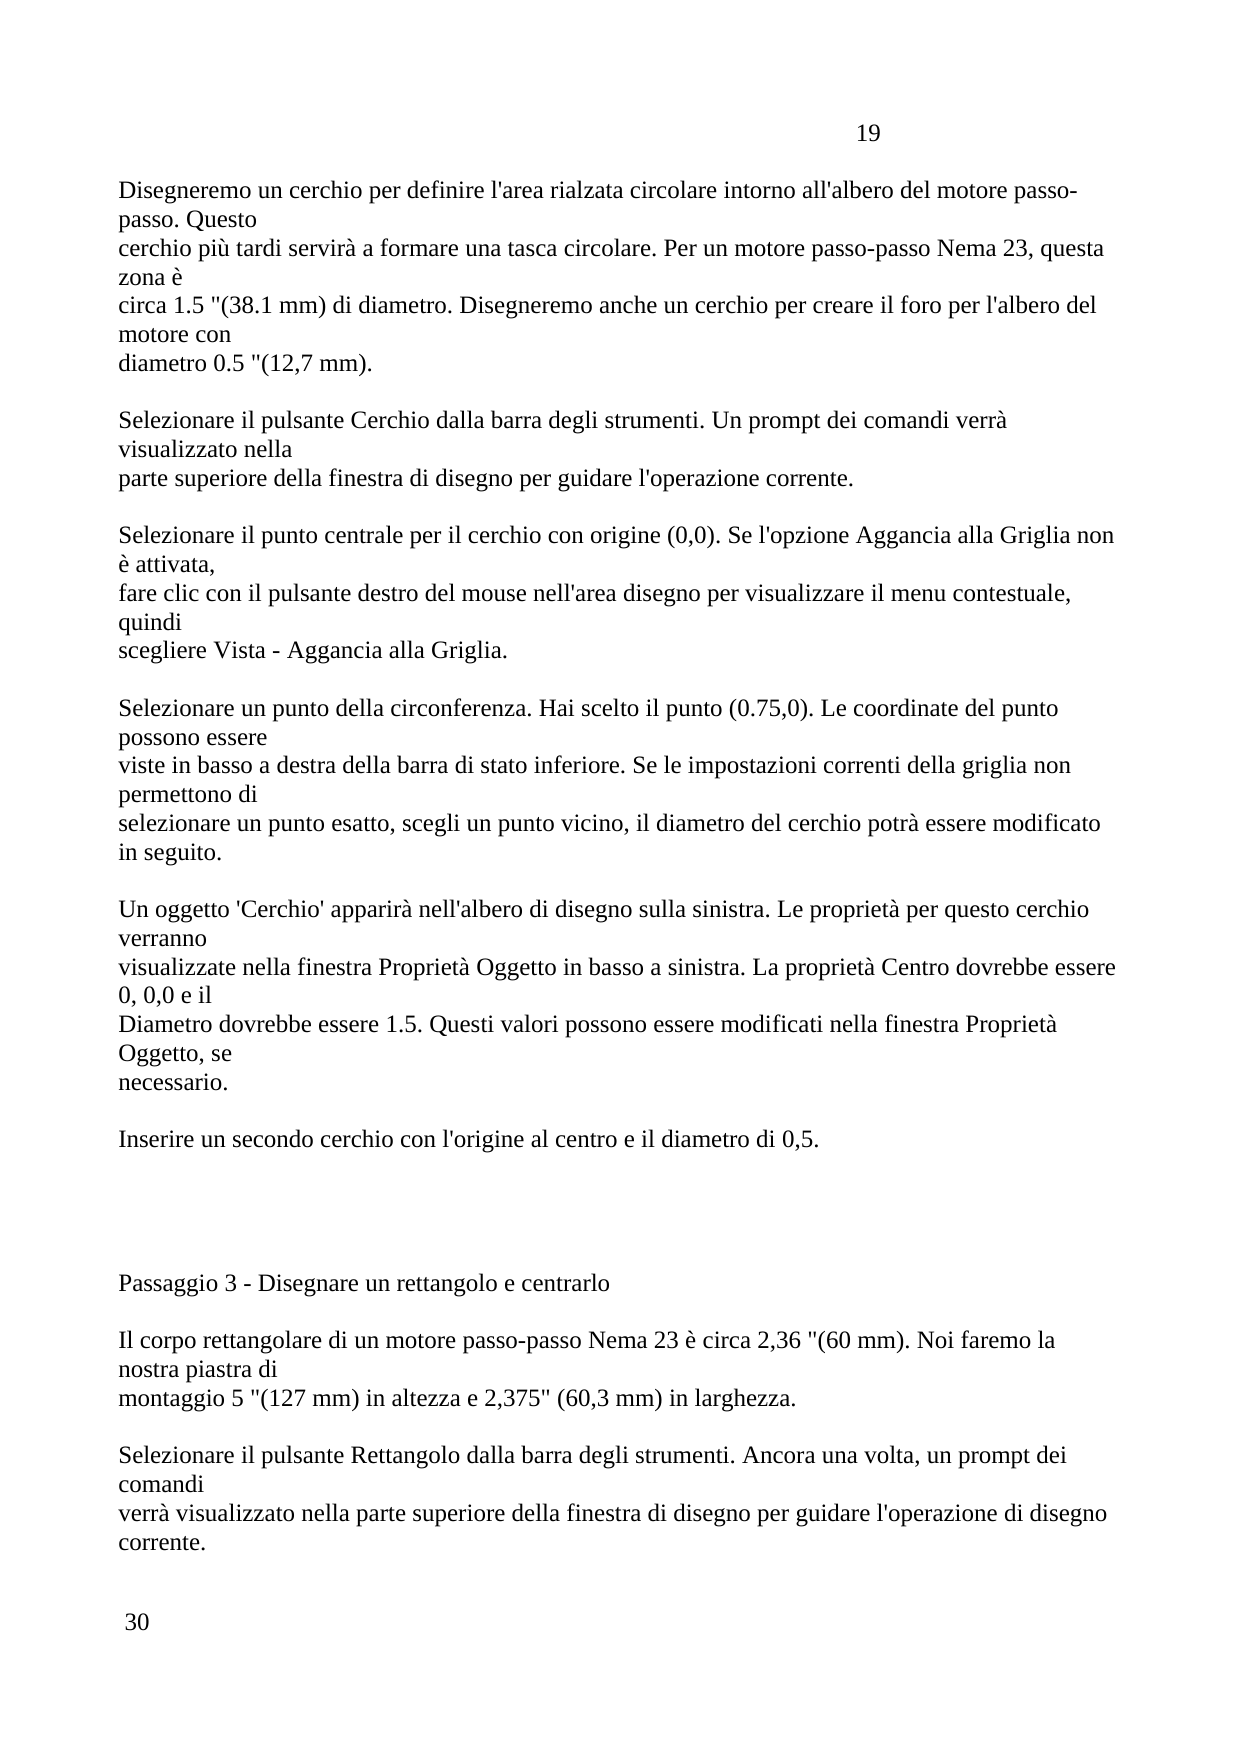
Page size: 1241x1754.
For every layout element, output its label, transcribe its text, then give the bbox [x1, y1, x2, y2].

text verrà visualizzato nella parte superiore della finestra di disegno per guidare l'operazione di disegno corrente. [118, 1498, 1122, 1556]
text Selezionare il pulsante Cerchio dalla barra degli strumenti. Un prompt dei comandi verrà visualizzato nella [118, 406, 1122, 463]
text 19 [118, 118, 1122, 147]
text Selezionare il pulsante Rettangolo dalla barra degli strumenti. Ancora una volta, un prompt dei comandi [118, 1441, 1122, 1498]
text visualizzate nella finestra Proprietà Oggetto in basso a sinistra. La proprietà Centro dovrebbe essere 0, 0,0 e il [118, 952, 1122, 1009]
text parte superiore della finestra di disegno per guidare l'operazione corrente. [118, 463, 1122, 492]
text scegliere Vista - Aggancia alla Griglia. [118, 636, 1122, 664]
text Diametro dovrebbe essere 1.5. Questi valori possono essere modificati nella finestra Proprietà Oggetto, se [118, 1009, 1122, 1067]
text selezionare un punto esatto, scegli un punto vicino, il diametro del cerchio potrà essere modificato in seguito. [118, 808, 1122, 866]
text Selezionare un punto della circonferenza. Hai scelto il punto (0.75,0). Le coordinate del punto possono essere [118, 693, 1122, 751]
text Selezionare il punto centrale per il cerchio con origine (0,0). Se l'opzione Aggancia alla Griglia non è attivata, [118, 521, 1122, 578]
text Disegneremo un cerchio per definire l'area rialzata circolare intorno all'albero del motore passo-passo. Questo [118, 176, 1122, 233]
text Passaggio 3 - Disegnare un rettangolo e centrarlo [118, 1268, 1122, 1297]
text Il corpo rettangolare di un motore passo-passo Nema 23 è circa 2,36 "(60 mm). Noi faremo la nostra piastra di [118, 1326, 1122, 1383]
text cerchio più tardi servirà a formare una tasca circolare. Per un motore passo-passo Nema 23, questa zona è [118, 233, 1122, 291]
text montaggio 5 "(127 mm) in altezza e 2,375" (60,3 mm) in larghezza. [118, 1383, 1122, 1412]
text circa 1.5 "(38.1 mm) di diametro. Disegneremo anche un cerchio per creare il foro per l'albero del motore con [118, 291, 1122, 348]
text necessario. [118, 1067, 1122, 1096]
text fare clic con il pulsante destro del mouse nell'area disegno per visualizzare il menu contestuale, quindi [118, 578, 1122, 636]
text viste in basso a destra della barra di stato inferiore. Se le impostazioni correnti della griglia non permettono di [118, 751, 1122, 808]
text diametro 0.5 "(12,7 mm). [118, 348, 1122, 377]
text Inserire un secondo cerchio con l'origine al centro e il diametro di 0,5. [118, 1124, 1122, 1153]
text Un oggetto 'Cerchio' apparirà nell'albero di disegno sulla sinistra. Le proprietà per questo cerchio verranno [118, 894, 1122, 952]
